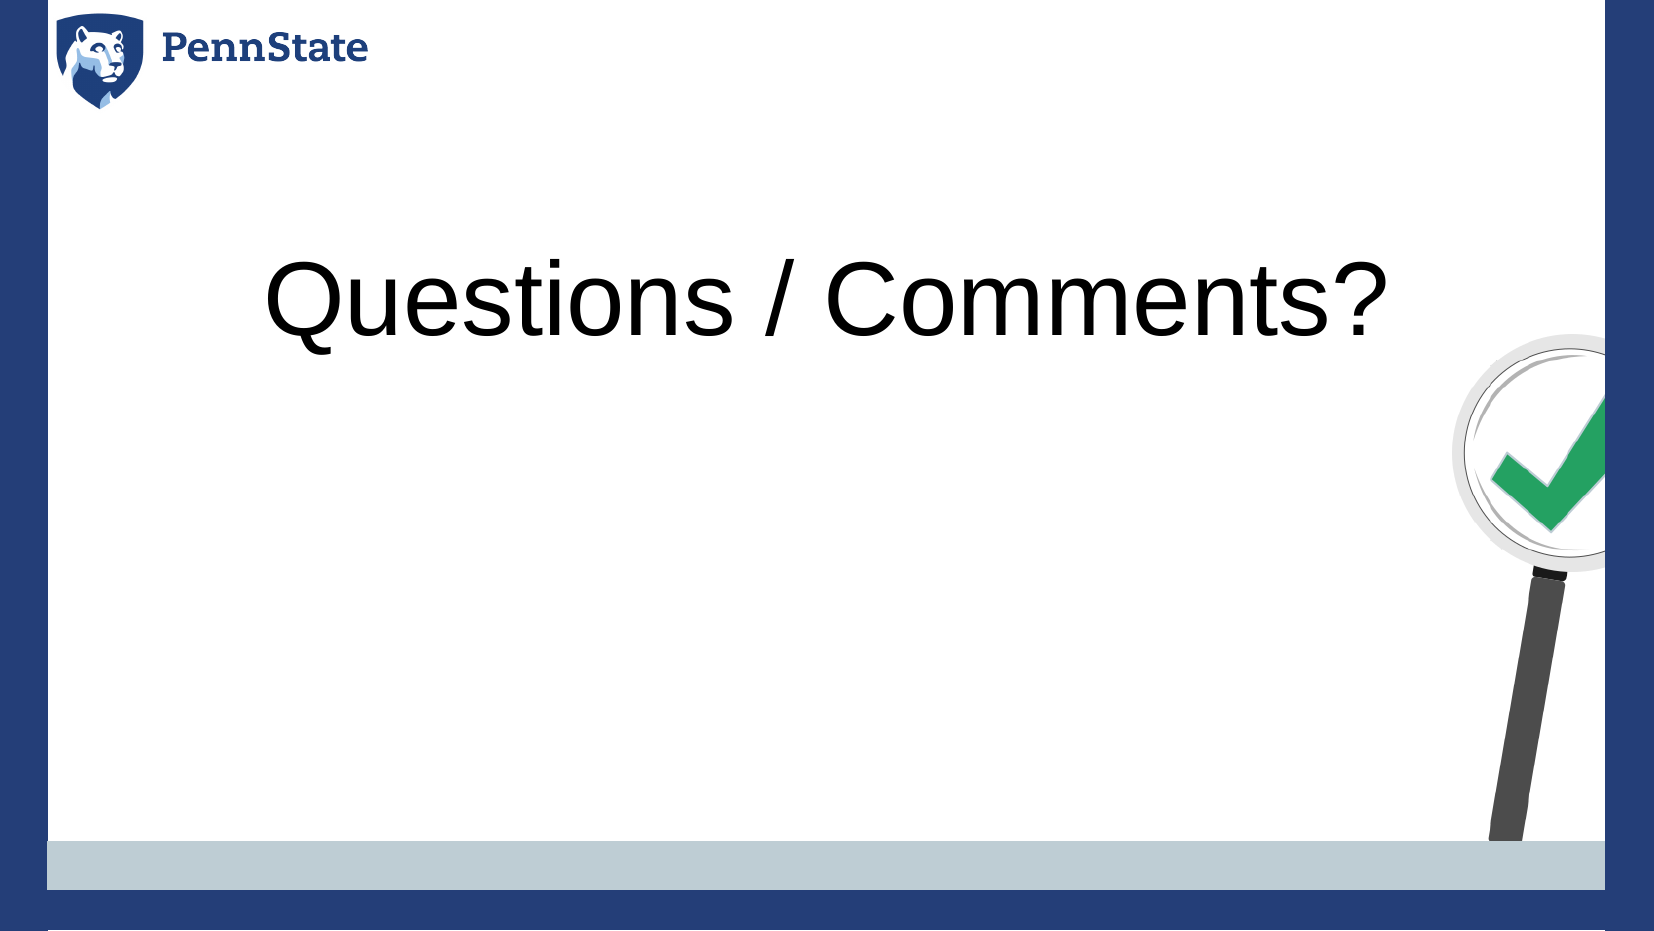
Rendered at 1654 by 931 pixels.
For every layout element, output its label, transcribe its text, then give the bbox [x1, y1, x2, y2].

picture [48, 0, 411, 152]
picture [1452, 334, 1605, 841]
list Questions / Comments? [261, 240, 1393, 436]
